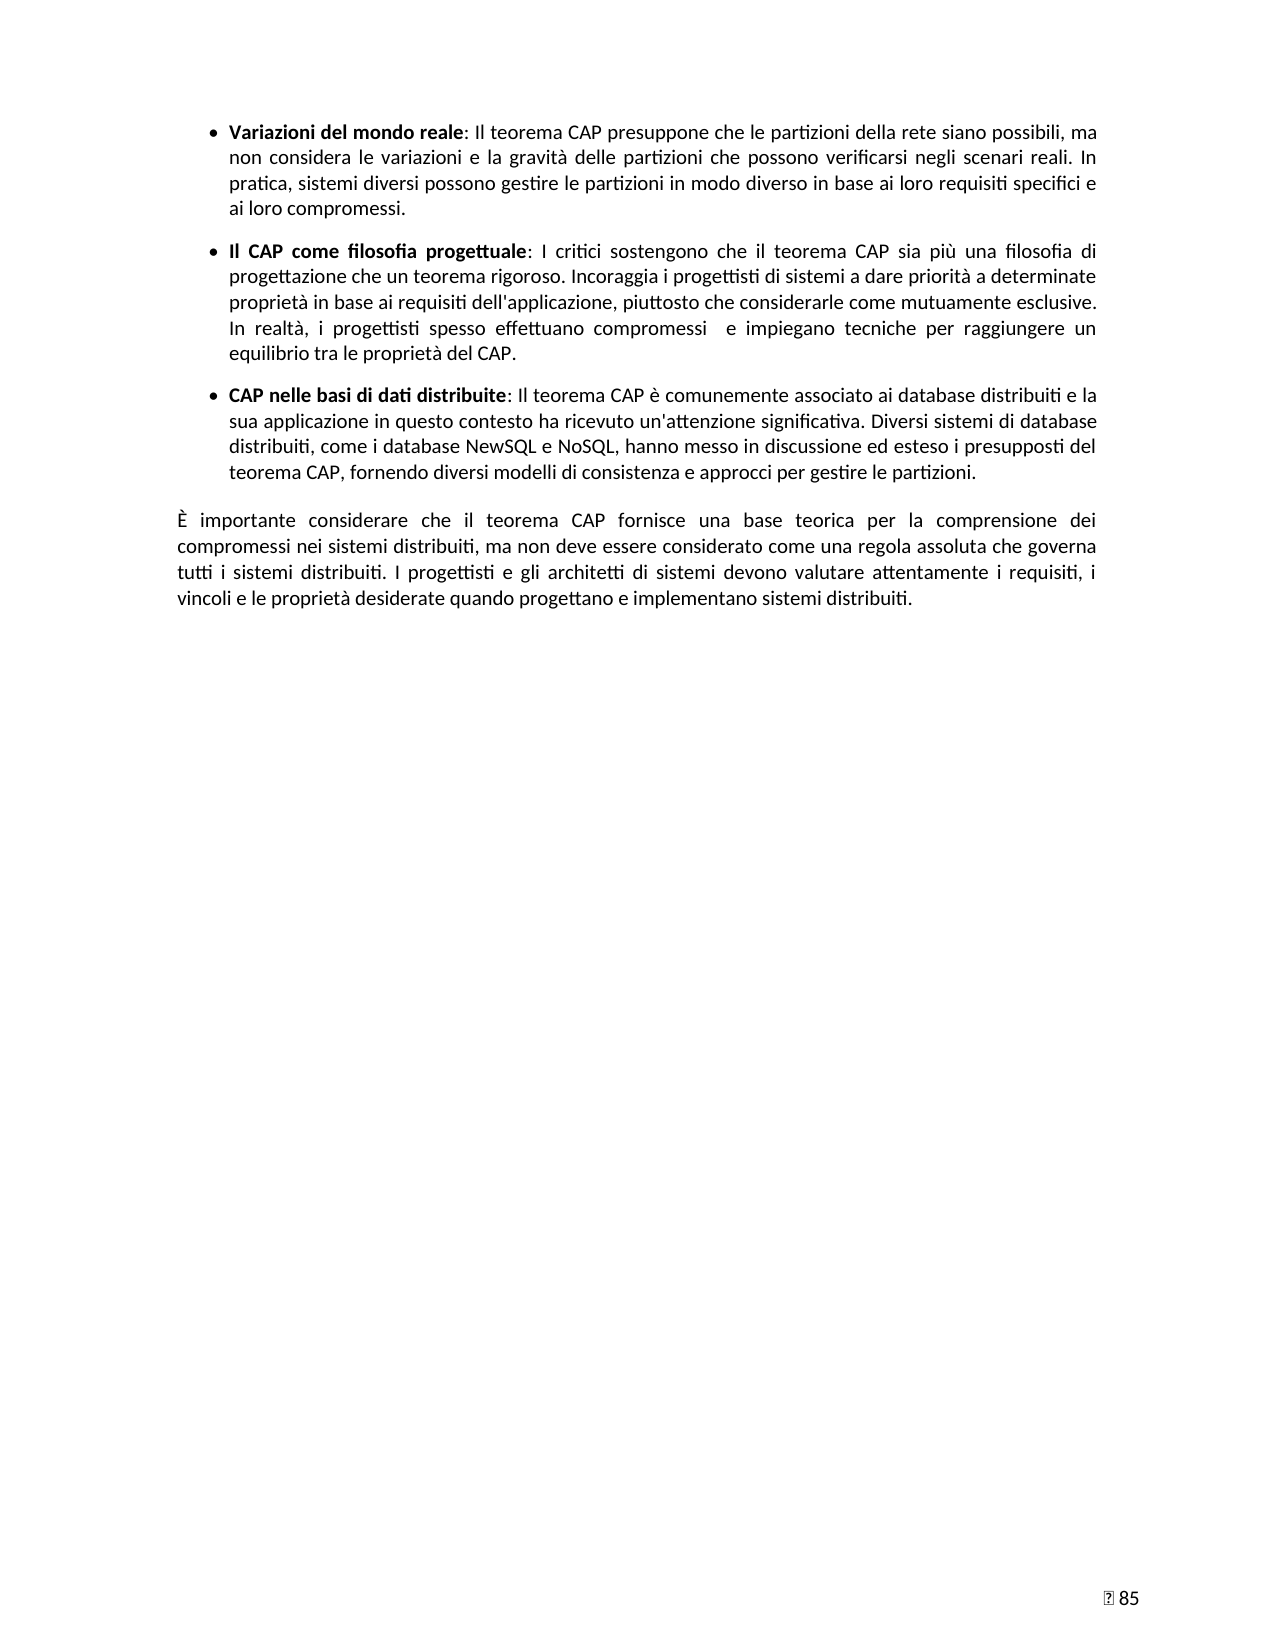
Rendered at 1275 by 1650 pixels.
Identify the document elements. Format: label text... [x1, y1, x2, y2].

text È importante considerare che il teorema CAP fornisce una base teorica per la comprensione dei compromessi nei sistemi distribuiti, ma non deve essere considerato come una regola assoluta che governa tutti i sistemi distribuiti. I progettisti e gli architetti di sistemi devono valutare attentamente i requisiti, i vincoli e le proprietà desiderate quando progettano e implementano sistemi distribuiti. [177, 507, 1098, 611]
list CAP nelle basi di dati distribuite: Il teorema CAP è comunemente associato ai database distribuiti e la sua applicazione in questo contesto ha ricevuto un'attenzione significativa. Diversi sistemi di database distribuiti, come i database NewSQL e NoSQL, hanno messo in discussione ed esteso i presupposti del teorema CAP, fornendo diversi modelli di consistenza e approcci per gestire le partizioni. [208, 382, 1098, 485]
list Variazioni del mondo reale: Il teorema CAP presuppone che le partizioni della rete siano possibili, ma non considera le variazioni e la gravità delle partizioni che possono verificarsi negli scenari reali. In pratica, sistemi diversi possono gestire le partizioni in modo diverso in base ai loro requisiti specifici e ai loro compromessi. [208, 119, 1098, 221]
list Il CAP come filosofia progettuale: I critici sostengono che il teorema CAP sia più una filosofia di progettazione che un teorema rigoroso. Incoraggia i progettisti di sistemi a dare priorità a determinate proprietà in base ai requisiti dell'applicazione, piuttosto che considerarle come mutuamente esclusive. In realtà, i progettisti spesso effettuano compromessi e impiegano tecniche per raggiungere un equilibrio tra le proprietà del CAP. [208, 238, 1098, 366]
